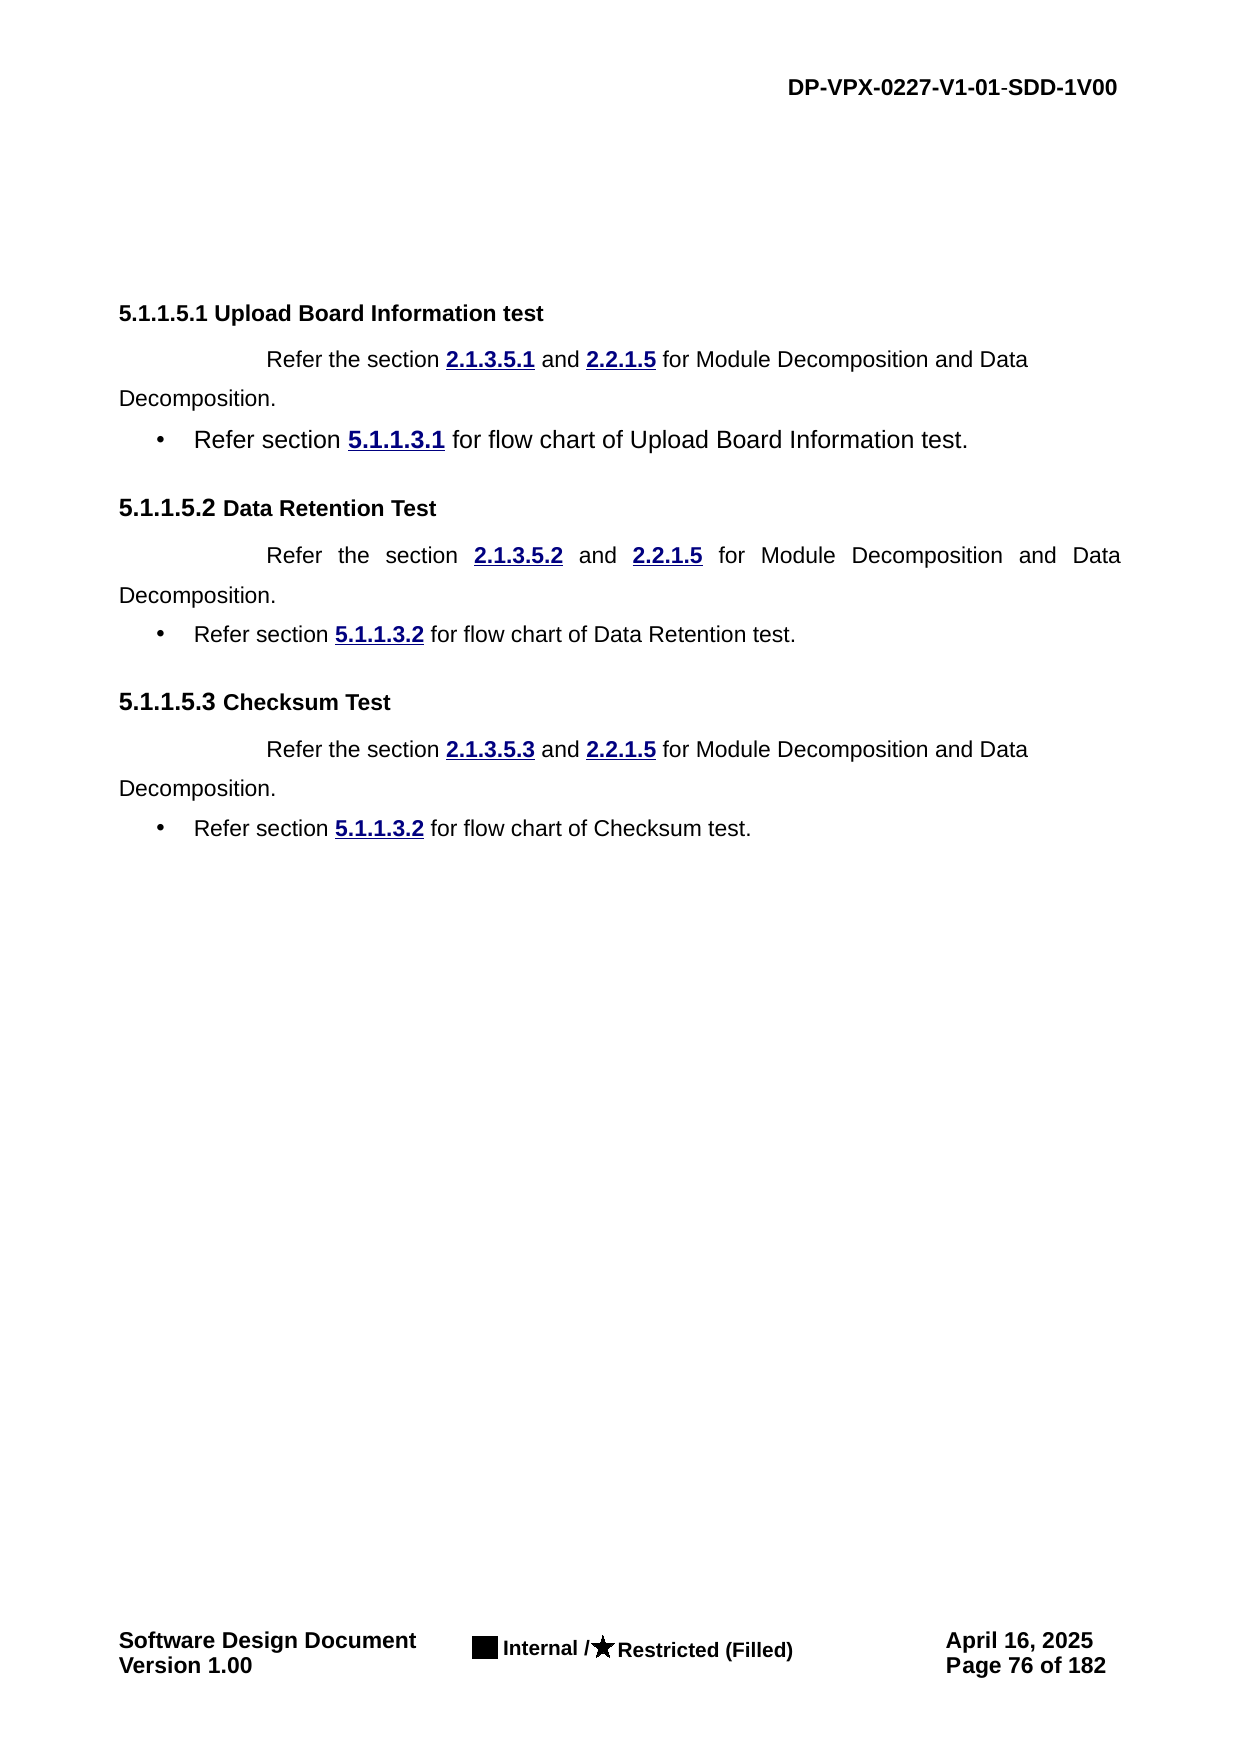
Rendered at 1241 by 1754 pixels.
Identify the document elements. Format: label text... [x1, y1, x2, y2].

list Refer section 5.1.1.3.2 for flow chart of Checksum test. [156, 815, 1122, 842]
text Refer the section 2.1.3.5.2 and 2.2.1.5 for Module Decomposition and Data Decomposition. [118, 542, 1122, 608]
subtitle Checksum Test [118, 687, 1122, 715]
subtitle Data Retention Test [118, 493, 1122, 522]
subtitle Upload Board Information test [118, 300, 1122, 326]
text Refer the section 2.1.3.5.3 and 2.2.1.5 for Module Decomposition and Data Decomposition. [118, 736, 1122, 802]
list Refer section 5.1.1.3.1 for flow chart of Upload Board Information test. [156, 425, 1122, 453]
text Refer the section 2.1.3.5.1 and 2.2.1.5 for Module Decomposition and Data Decomposition. [118, 346, 1122, 412]
list Refer section 5.1.1.3.2 for flow chart of Data Retention test. [156, 621, 1122, 648]
